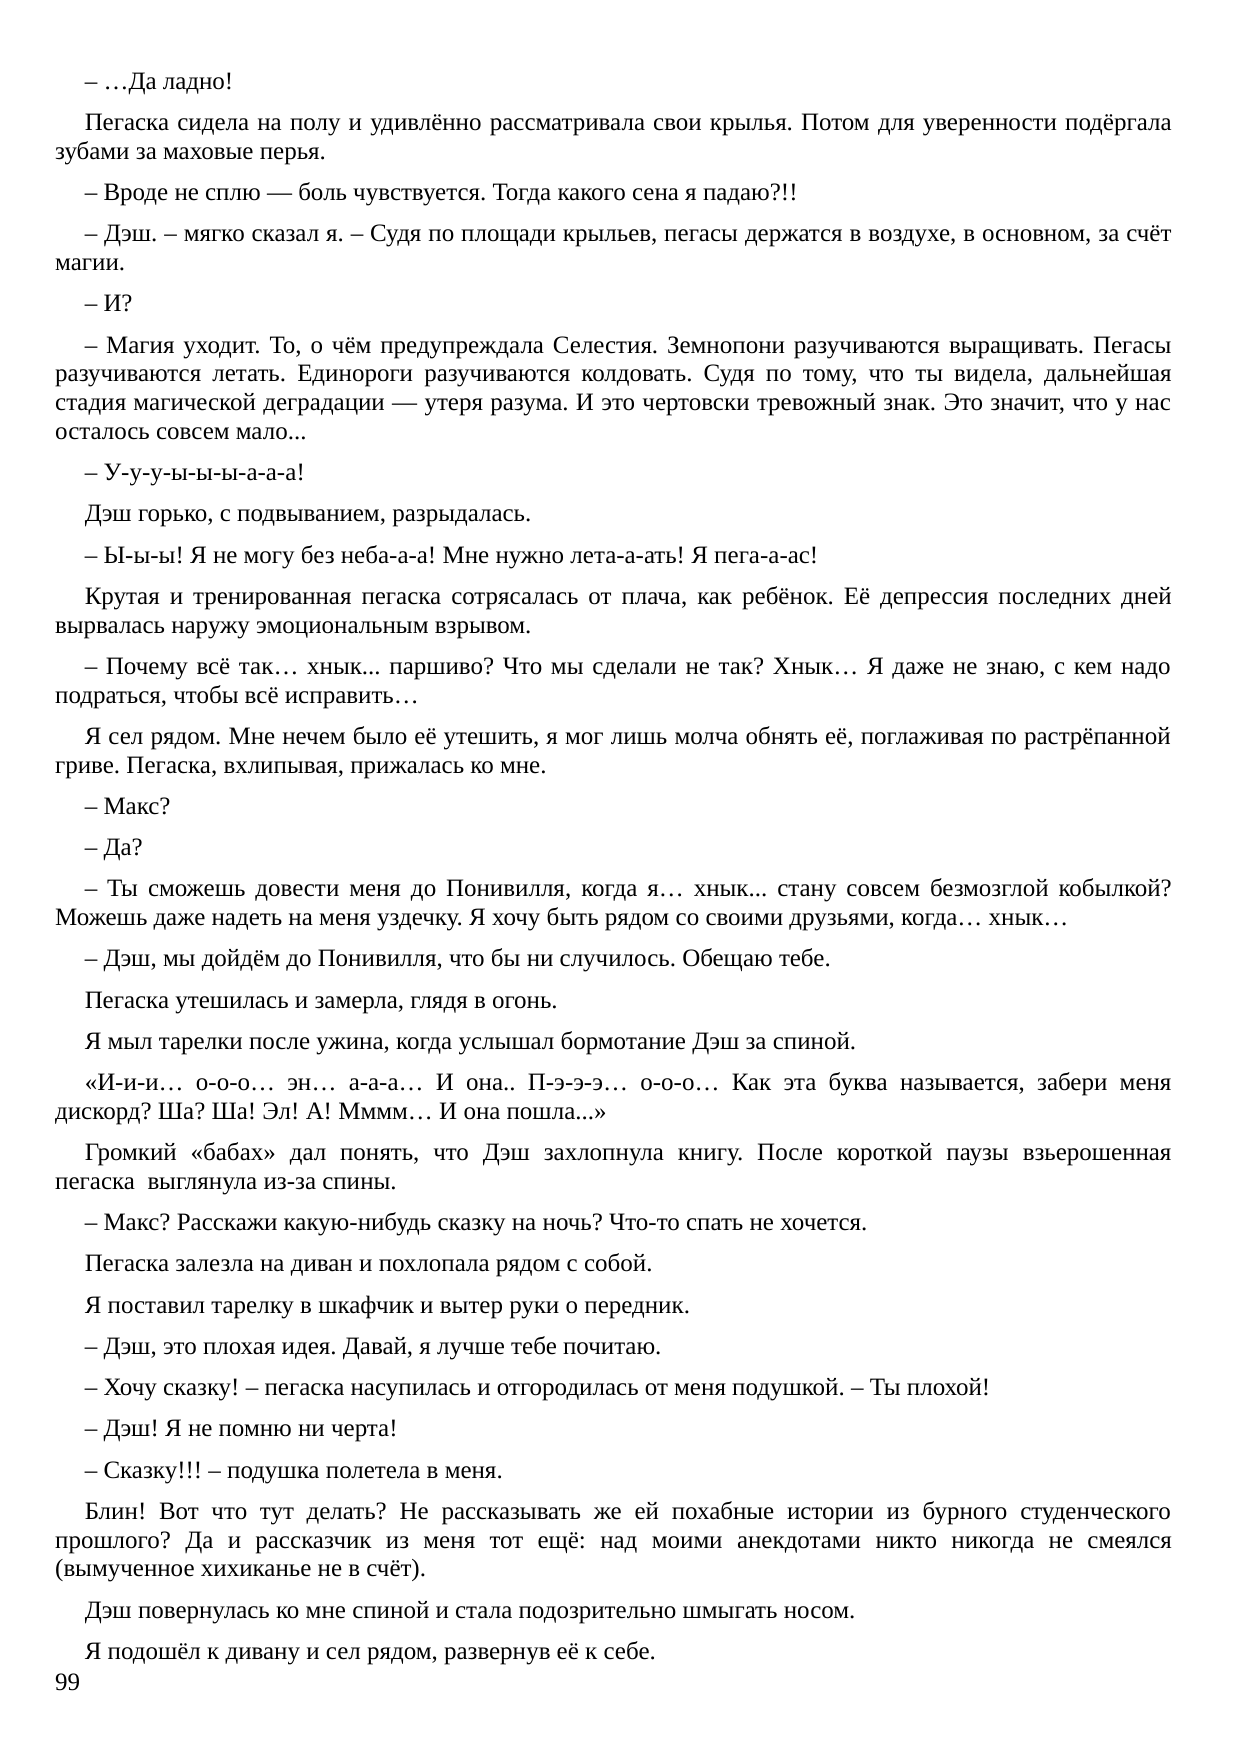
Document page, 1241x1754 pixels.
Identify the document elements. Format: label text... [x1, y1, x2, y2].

text – Хочу сказку! – пегаска насупилась и отгородилась от меня подушкой. – Ты плохой! [55, 1372, 1173, 1401]
text – Сказку!!! – подушка полетела в меня. [55, 1455, 1173, 1483]
text Я сел рядом. Мне нечем было её утешить, я мог лишь молча обнять её, поглаживая по растрёпанной гриве. Пегаска, вхлипывая, прижалась ко мне. [55, 721, 1173, 778]
text Крутая и тренированная пегаска сотрясалась от плача, как ребёнок. Её депрессия последних дней вырвалась наружу эмоциональным взрывом. [55, 581, 1173, 638]
text Блин! Вот что тут делать? Не рассказывать же ей похабные истории из бурного студенческого прошлого? Да и рассказчик из меня тот ещё: над моими анекдотами никто никогда не смеялся (вымученное хихиканье не в счёт). [55, 1496, 1173, 1582]
text Пегаска утешилась и замерла, глядя в огонь. [55, 985, 1173, 1013]
text – Дэш. – мягко сказал я. – Судя по площади крыльев, пегасы держатся в воздухе, в основном, за счёт магии. [55, 218, 1173, 276]
text Дэш горько, с подвыванием, разрыдалась. [55, 498, 1173, 527]
text Я мыл тарелки после ужина, когда услышал бормотание Дэш за спиной. [55, 1026, 1173, 1055]
text Пегаска залезла на диван и похлопала рядом с собой. [55, 1248, 1173, 1277]
text – Дэш, это плохая идея. Давай, я лучше тебе почитаю. [55, 1331, 1173, 1360]
text Я подошёл к дивану и сел рядом, развернув её к себе. [55, 1636, 1173, 1665]
text – Да? [55, 832, 1173, 861]
text Пегаска сидела на полу и удивлённо рассматривала свои крылья. Потом для уверенности подёргала зубами за маховые перья. [55, 107, 1173, 165]
text – Ы-ы-ы! Я не могу без неба-а-а! Мне нужно лета-а-ать! Я пега-а-ас! [55, 540, 1173, 568]
text – Магия уходит. То, о чём предупреждала Селестия. Земнопони разучиваются выращивать. Пегасы разучиваются летать. Единороги разучиваются колдовать. Судя по тому, что ты видела, дальнейшая стадия магической деградации — утеря разума. И это чертовски тревожный знак. Это значит, что у нас осталось совсем мало... [55, 330, 1173, 445]
text – Дэш, мы дойдём до Понивилля, что бы ни случилось. Обещаю тебе. [55, 943, 1173, 972]
text – Ты сможешь довести меня до Понивилля, когда я… хнык... стану совсем безмозглой кобылкой? Можешь даже надеть на меня уздечку. Я хочу быть рядом со своими друзьями, когда… хнык… [55, 873, 1173, 931]
text «И-и-и… о-о-о… эн… а-а-а… И она.. П-э-э-э… о-о-о… Как эта буква называется, забери меня дискорд? Ша? Ша! Эл! А! Мммм… И она пошла...» [55, 1067, 1173, 1125]
text – Почему всё так… хнык... паршиво? Что мы сделали не так? Хнык… Я даже не знаю, с кем надо подраться, чтобы всё исправить… [55, 651, 1173, 708]
text – У-у-у-ы-ы-ы-а-а-а! [55, 457, 1173, 486]
text – …Да ладно! [55, 66, 1173, 95]
text – Вроде не сплю — боль чувствуется. Тогда какого сена я падаю?!! [55, 177, 1173, 206]
text Дэш повернулась ко мне спиной и стала подозрительно шмыгать носом. [55, 1595, 1173, 1623]
text – И? [55, 288, 1173, 317]
text Я поставил тарелку в шкафчик и вытер руки о передник. [55, 1290, 1173, 1318]
text – Макс? Расскажи какую-нибудь сказку на ночь? Что-то спать не хочется. [55, 1207, 1173, 1236]
text – Макс? [55, 791, 1173, 820]
text – Дэш! Я не помню ни черта! [55, 1413, 1173, 1442]
text Громкий «бабах» дал понять, что Дэш захлопнула книгу. После короткой паузы взьерошенная пегаска выглянула из-за спины. [55, 1137, 1173, 1195]
